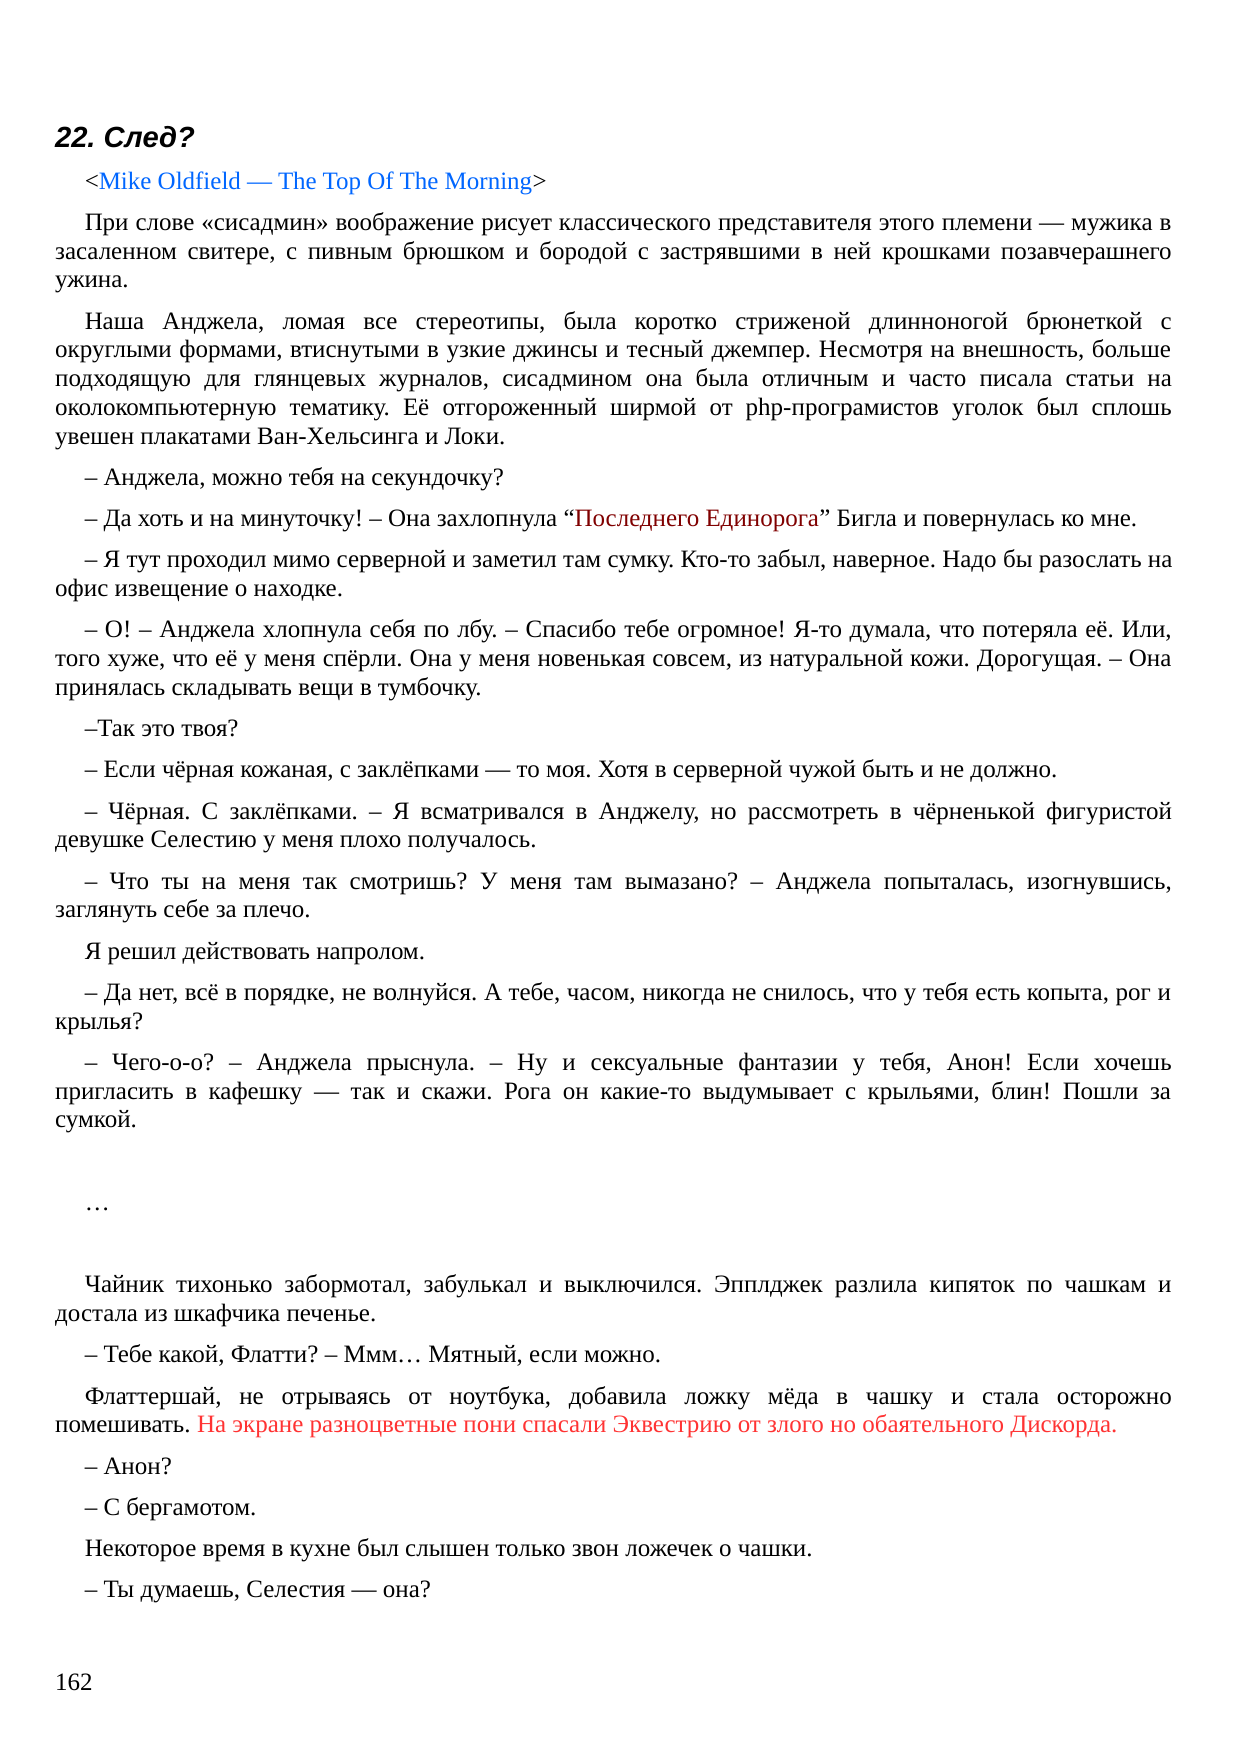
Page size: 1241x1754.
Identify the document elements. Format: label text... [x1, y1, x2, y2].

text <Mike Oldfield — The Top Of The Morning> [55, 166, 1173, 194]
text – Анон? [55, 1451, 1173, 1479]
text –Так это твоя? [55, 713, 1173, 742]
text Я решил действовать напролом. [55, 936, 1173, 964]
text Чайник тихонько забормотал, забулькал и выключился. Эпплджек разлила кипяток по чашкам и достала из шкафчика печенье. [55, 1269, 1173, 1327]
text – Ты думаешь, Селестия — она? [55, 1574, 1173, 1603]
text – Тебе какой, Флатти? – Ммм… Мятный, если можно. [55, 1339, 1173, 1368]
text – Если чёрная кожаная, с заклёпками — то моя. Хотя в серверной чужой быть и не должно. [55, 754, 1173, 783]
text – Что ты на меня так смотришь? У меня там вымазано? – Анджела попыталась, изогнувшись, заглянуть себе за плечо. [55, 866, 1173, 923]
subtitle 22. След? [55, 120, 1173, 153]
text Наша Анджела, ломая все стереотипы, была коротко стриженой длинноногой брюнеткой с округлыми формами, втиснутыми в узкие джинсы и тесный джемпер. Несмотря на внешность, больше подходящую для глянцевых журналов, сисадмином она была отличным и часто писала статьи на околокомпьютерную тематику. Её отгороженный ширмой от php-програмистов уголок был сплошь увешен плакатами Ван-Хельсинга и Локи. [55, 306, 1173, 449]
text Некоторое время в кухне был слышен только звон ложечек о чашки. [55, 1533, 1173, 1562]
text При слове «сисадмин» воображение рисует классического представителя этого племени — мужика в засаленном свитере, с пивным брюшком и бородой с застрявшими в ней крошками позавчерашнего ужина. [55, 207, 1173, 293]
text – О! – Анджела хлопнула себя по лбу. – Спасибо тебе огромное! Я-то думала, что потеряла её. Или, того хуже, что её у меня спёрли. Она у меня новенькая совсем, из натуральной кожи. Дорогущая. – Она принялась складывать вещи в тумбочку. [55, 614, 1173, 701]
text – Я тут проходил мимо серверной и заметил там сумку. Кто-то забыл, наверное. Надо бы разослать на офис извещение о находке. [55, 544, 1173, 602]
text – Анджела, можно тебя на секундочку? [55, 462, 1173, 491]
text … [55, 1187, 1173, 1216]
text – С бергамотом. [55, 1492, 1173, 1521]
text – Да нет, всё в порядке, не волнуйся. А тебе, часом, никогда не снилось, что у тебя есть копыта, рог и крылья? [55, 977, 1173, 1034]
text – Чёрная. С заклёпками. – Я всматривался в Анджелу, но рассмотреть в чёрненькой фигуристой девушке Селестию у меня плохо получалось. [55, 796, 1173, 853]
text – Да хоть и на минуточку! – Она захлопнула “Последнего Единорога” Бигла и повернулась ко мне. [55, 503, 1173, 532]
text Флаттершай, не отрываясь от ноутбука, добавила ложку мёда в чашку и стала осторожно помешивать. На экране разноцветные пони спасали Эквестрию от злого но обаятельного Дискорда. [55, 1381, 1173, 1438]
text – Чего-о-о? – Анджела прыснула. – Ну и сексуальные фантазии у тебя, Анон! Если хочешь пригласить в кафешку — так и скажи. Рога он какие-то выдумывает с крыльями, блин! Пошли за сумкой. [55, 1047, 1173, 1133]
